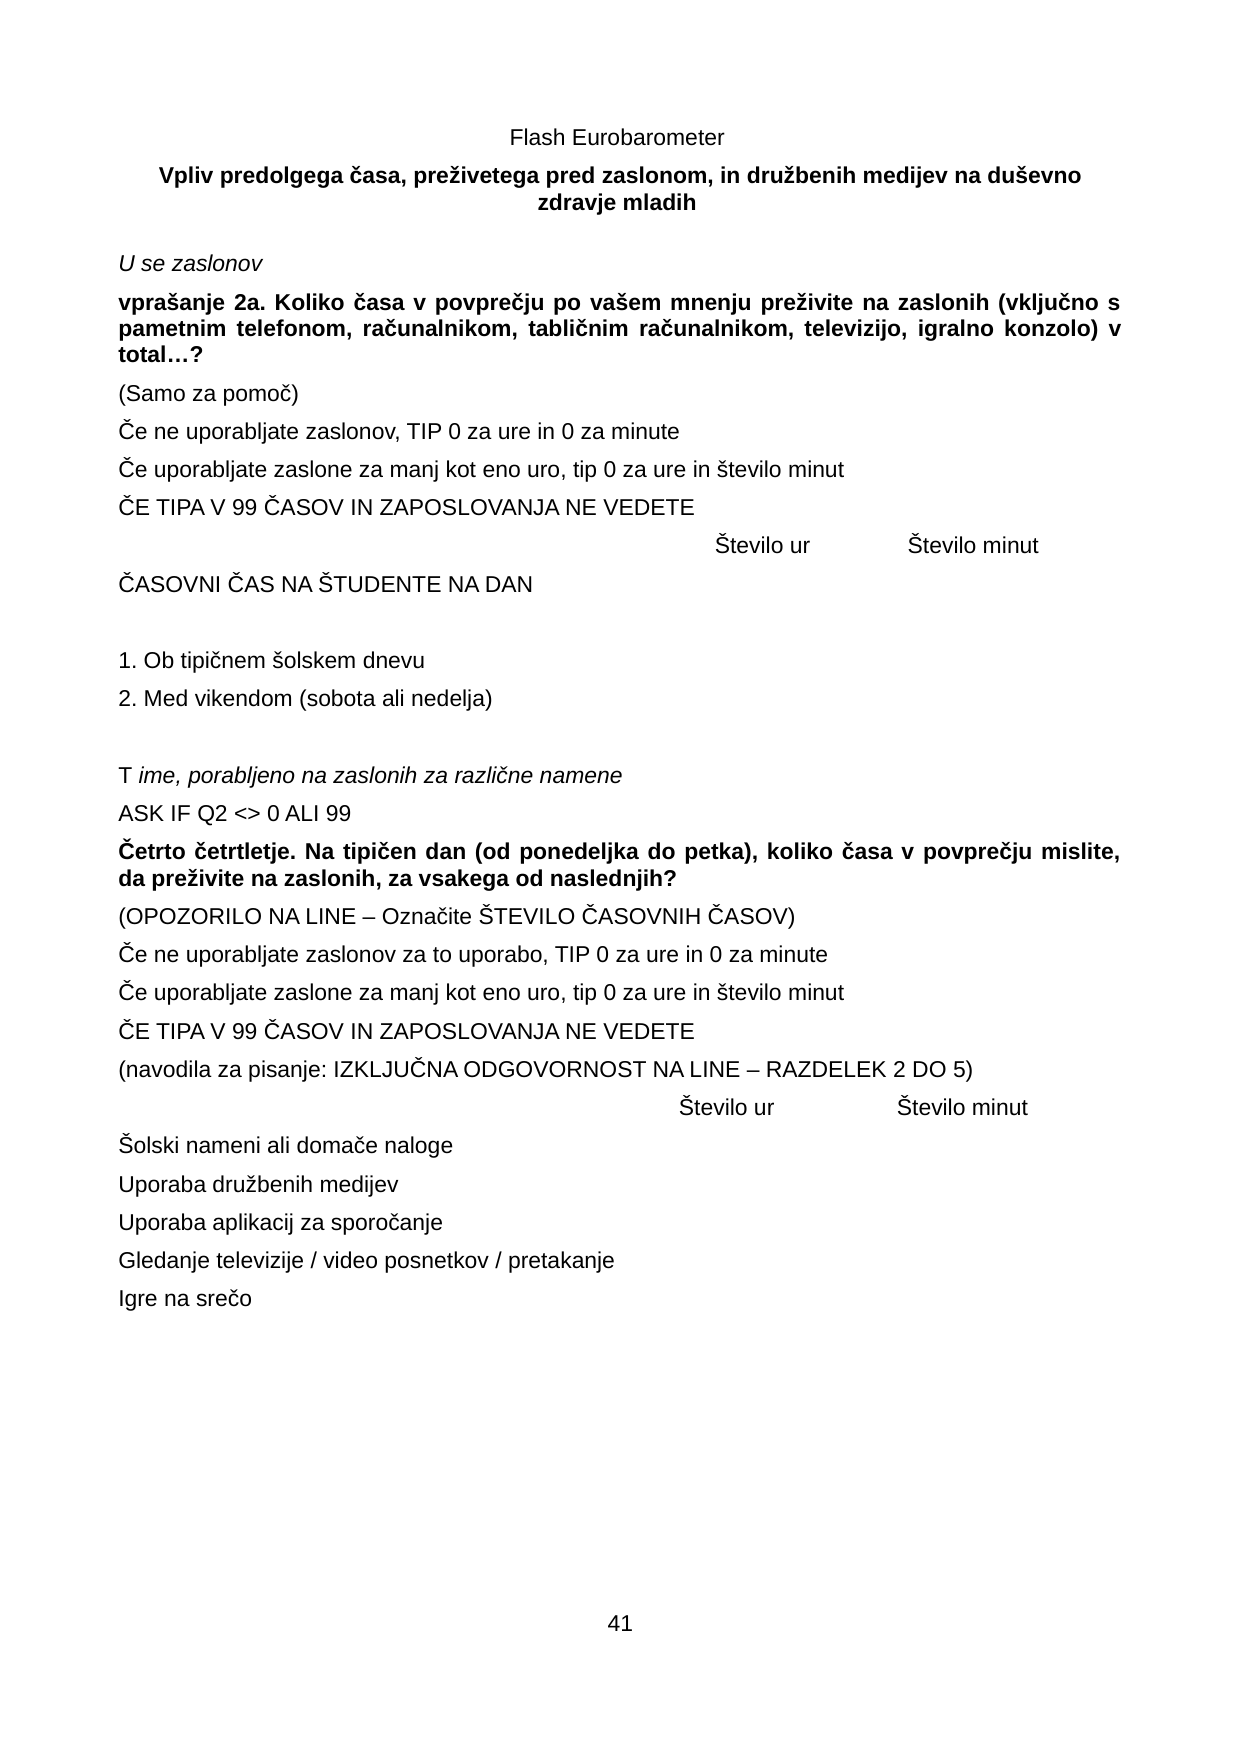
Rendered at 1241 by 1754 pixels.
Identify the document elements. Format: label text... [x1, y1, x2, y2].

text U se zaslonov [118, 250, 1122, 277]
text 2. Med vikendom (sobota ali nedelja) [118, 685, 1122, 712]
text (Samo za pomoč) [118, 379, 1122, 406]
table_cell [897, 1126, 1122, 1164]
text Če uporabljate zaslone za manj kot eno uro, tip 0 za ure in število minut [118, 979, 1122, 1006]
table_header Število ur [715, 527, 907, 565]
table_header [118, 1088, 679, 1126]
text (OPOZORILO NA LINE – Označite ŠTEVILO ČASOVNIH ČASOV) [118, 903, 1122, 929]
text Če uporabljate zaslone za manj kot eno uro, tip 0 za ure in število minut [118, 456, 1122, 482]
table_cell [897, 1241, 1122, 1279]
table_header Število minut [908, 527, 1122, 565]
table_cell Gledanje televizije / video posnetkov / pretakanje [118, 1241, 679, 1279]
text 1. Ob tipičnem šolskem dnevu [118, 647, 1122, 673]
table_cell [897, 1203, 1122, 1241]
table_cell [679, 1203, 897, 1241]
table_cell Uporaba aplikacij za sporočanje [118, 1203, 679, 1241]
table_cell Igre na srečo [118, 1279, 679, 1317]
table_cell [679, 1241, 897, 1279]
table_cell [679, 1126, 897, 1164]
table_header [118, 527, 714, 565]
table_cell [908, 565, 1122, 603]
table_header Število ur [679, 1088, 897, 1126]
table_cell [897, 1279, 1122, 1317]
table_cell [897, 1165, 1122, 1203]
table_cell [715, 565, 907, 603]
text T ime, porabljeno na zaslonih za različne namene [118, 762, 1122, 788]
table_cell ČASOVNI ČAS NA ŠTUDENTE NA DAN [118, 565, 714, 603]
table_header Število minut [897, 1088, 1122, 1126]
text ASK IF Q2 <> 0 ALI 99 [118, 800, 1122, 826]
table_cell Šolski nameni ali domače naloge [118, 1126, 679, 1164]
text (navodila za pisanje: IZKLJUČNA ODGOVORNOST NA LINE – RAZDELEK 2 DO 5) [118, 1056, 1122, 1082]
text ČE TIPA V 99 ČASOV IN ZAPOSLOVANJA NE VEDETE [118, 1018, 1122, 1044]
text ČE TIPA V 99 ČASOV IN ZAPOSLOVANJA NE VEDETE [118, 494, 1122, 521]
text Če ne uporabljate zaslonov za to uporabo, TIP 0 za ure in 0 za minute [118, 941, 1122, 967]
table_cell [679, 1165, 897, 1203]
text vprašanje 2a. Koliko časa v povprečju po vašem mnenju preživite na zaslonih (vključno s pametnim telefonom, računalnikom, tabličnim računalnikom, televizijo, igralno konzolo) v total…? [118, 289, 1122, 368]
text Četrto četrtletje. Na tipičen dan (od ponedeljka do petka), koliko časa v povprečju mislite, da preživite na zaslonih, za vsakega od naslednjih? [118, 838, 1122, 891]
table_cell [679, 1279, 897, 1317]
text Če ne uporabljate zaslonov, TIP 0 za ure in 0 za minute [118, 418, 1122, 444]
table_cell Uporaba družbenih medijev [118, 1165, 679, 1203]
